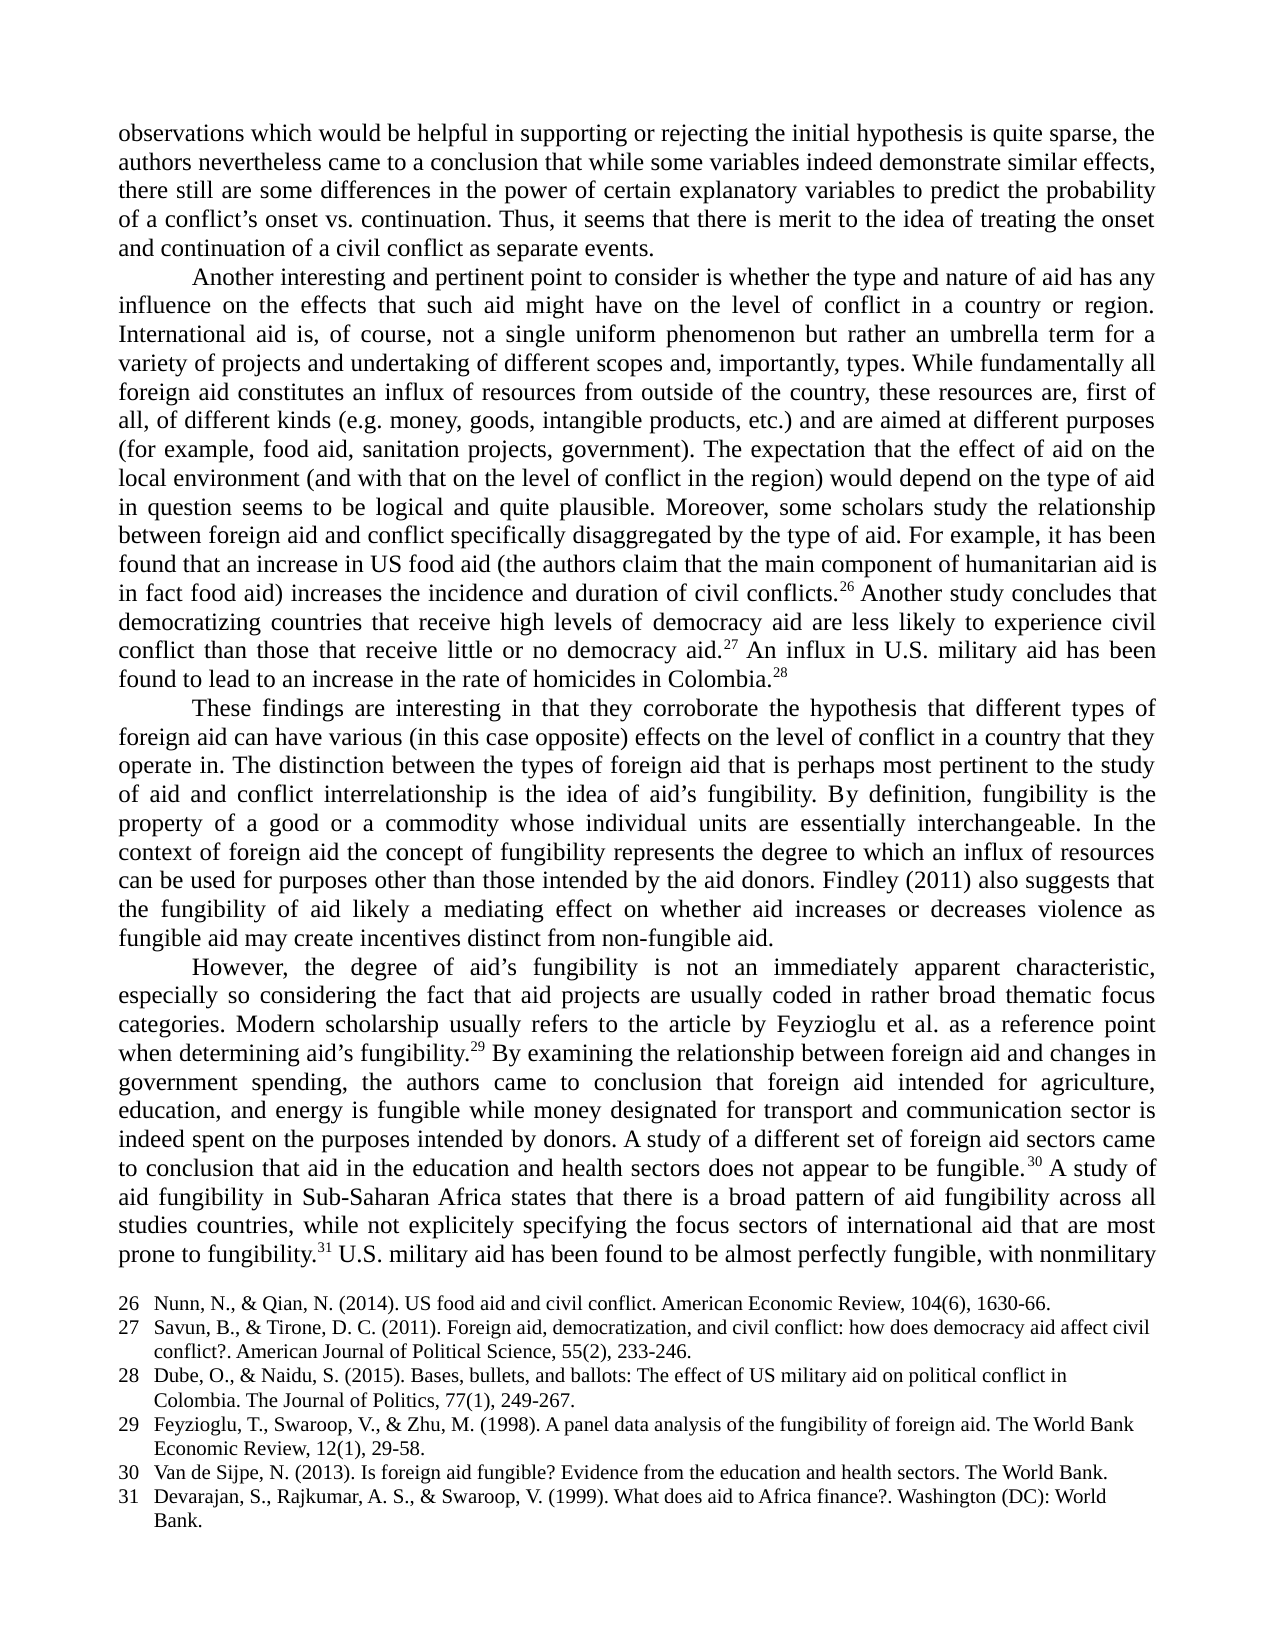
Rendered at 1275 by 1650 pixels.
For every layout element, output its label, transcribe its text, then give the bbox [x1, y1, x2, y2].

text Feyzioglu, T., Swaroop, V., & Zhu, M. (1998). A panel data analysis of the fungibility of foreign aid. The World Bank Economic Review, 12(1), 29-58. [118, 1412, 1157, 1460]
text Devarajan, S., Rajkumar, A. S., & Swaroop, V. (1999). What does aid to Africa finance?. Washington (DC): World Bank. [118, 1484, 1157, 1532]
text Another interesting and pertinent point to consider is whether the type and nature of aid has any influence on the effects that such aid might have on the level of conflict in a country or region. International aid is, of course, not a single uniform phenomenon but rather an umbrella term for a variety of projects and undertaking of different scopes and, importantly, types. While fundamentally all foreign aid constitutes an influx of resources from outside of the country, these resources are, first of all, of different kinds (e.g. money, goods, intangible products, etc.) and are aimed at different purposes (for example, food aid, sanitation projects, government). The expectation that the effect of aid on the local environment (and with that on the level of conflict in the region) would depend on the type of aid in question seems to be logical and quite plausible. Moreover, some scholars study the relationship between foreign aid and conflict specifically disaggregated by the type of aid. For example, it has been found that an increase in US food aid (the authors claim that the main component of humanitarian aid is in fact food aid) increases the incidence and duration of civil conflicts. Another study concludes that democratizing countries that receive high levels of democracy aid are less likely to experience civil conflict than those that receive little or no democracy aid. An influx in U.S. military aid has been found to lead to an increase in the rate of homicides in Colombia. [118, 262, 1157, 693]
text These findings are interesting in that they corroborate the hypothesis that different types of foreign aid can have various (in this case opposite) effects on the level of conflict in a country that they operate in. The distinction between the types of foreign aid that is perhaps most pertinent to the study of aid and conflict interrelationship is the idea of aid’s fungibility. By definition, fungibility is the property of a good or a commodity whose individual units are essentially interchangeable. In the context of foreign aid the concept of fungibility represents the degree to which an influx of resources can be used for purposes other than those intended by the aid donors. Findley (2011) also suggests that the fungibility of aid likely a mediating effect on whether aid increases or decreases violence as fungible aid may create incentives distinct from non-fungible aid. [118, 693, 1157, 952]
text Dube, O., & Naidu, S. (2015). Bases, bullets, and ballots: The effect of US military aid on political conflict in Colombia. The Journal of Politics, 77(1), 249-267. [118, 1363, 1157, 1412]
text Van de Sijpe, N. (2013). Is foreign aid fungible? Evidence from the education and health sectors. The World Bank. [118, 1460, 1157, 1484]
text Savun, B., & Tirone, D. C. (2011). Foreign aid, democratization, and civil conflict: how does democracy aid affect civil conflict?. American Journal of Political Science, 55(2), 233-246. [118, 1315, 1157, 1363]
text Nunn, N., & Qian, N. (2014). US food aid and civil conflict. American Economic Review, 104(6), 1630-66. [118, 1291, 1157, 1315]
text However, the degree of aid’s fungibility is not an immediately apparent characteristic, especially so considering the fact that aid projects are usually coded in rather broad thematic focus categories. Modern scholarship usually refers to the article by Feyzioglu et al. as a reference point when determining aid’s fungibility. By examining the relationship between foreign aid and changes in government spending, the authors came to conclusion that foreign aid intended for agriculture, education, and energy is fungible while money designated for transport and communication sector is indeed spent on the purposes intended by donors. A study of a different set of foreign aid sectors came to conclusion that aid in the education and health sectors does not appear to be fungible. A study of aid fungibility in Sub-Saharan Africa states that there is a broad pattern of aid fungibility across all studies countries, while not explicitely specifying the focus sectors of international aid that are most prone to fungibility. U.S. military aid has been found to be almost perfectly fungible, with nonmilitary [118, 952, 1157, 1268]
text observations which would be helpful in supporting or rejecting the initial hypothesis is quite sparse, the authors nevertheless came to a conclusion that while some variables indeed demonstrate similar effects, there still are some differences in the power of certain explanatory variables to predict the probability of a conflict’s onset vs. continuation. Thus, it seems that there is merit to the idea of treating the onset and continuation of a civil conflict as separate events. [118, 118, 1157, 262]
